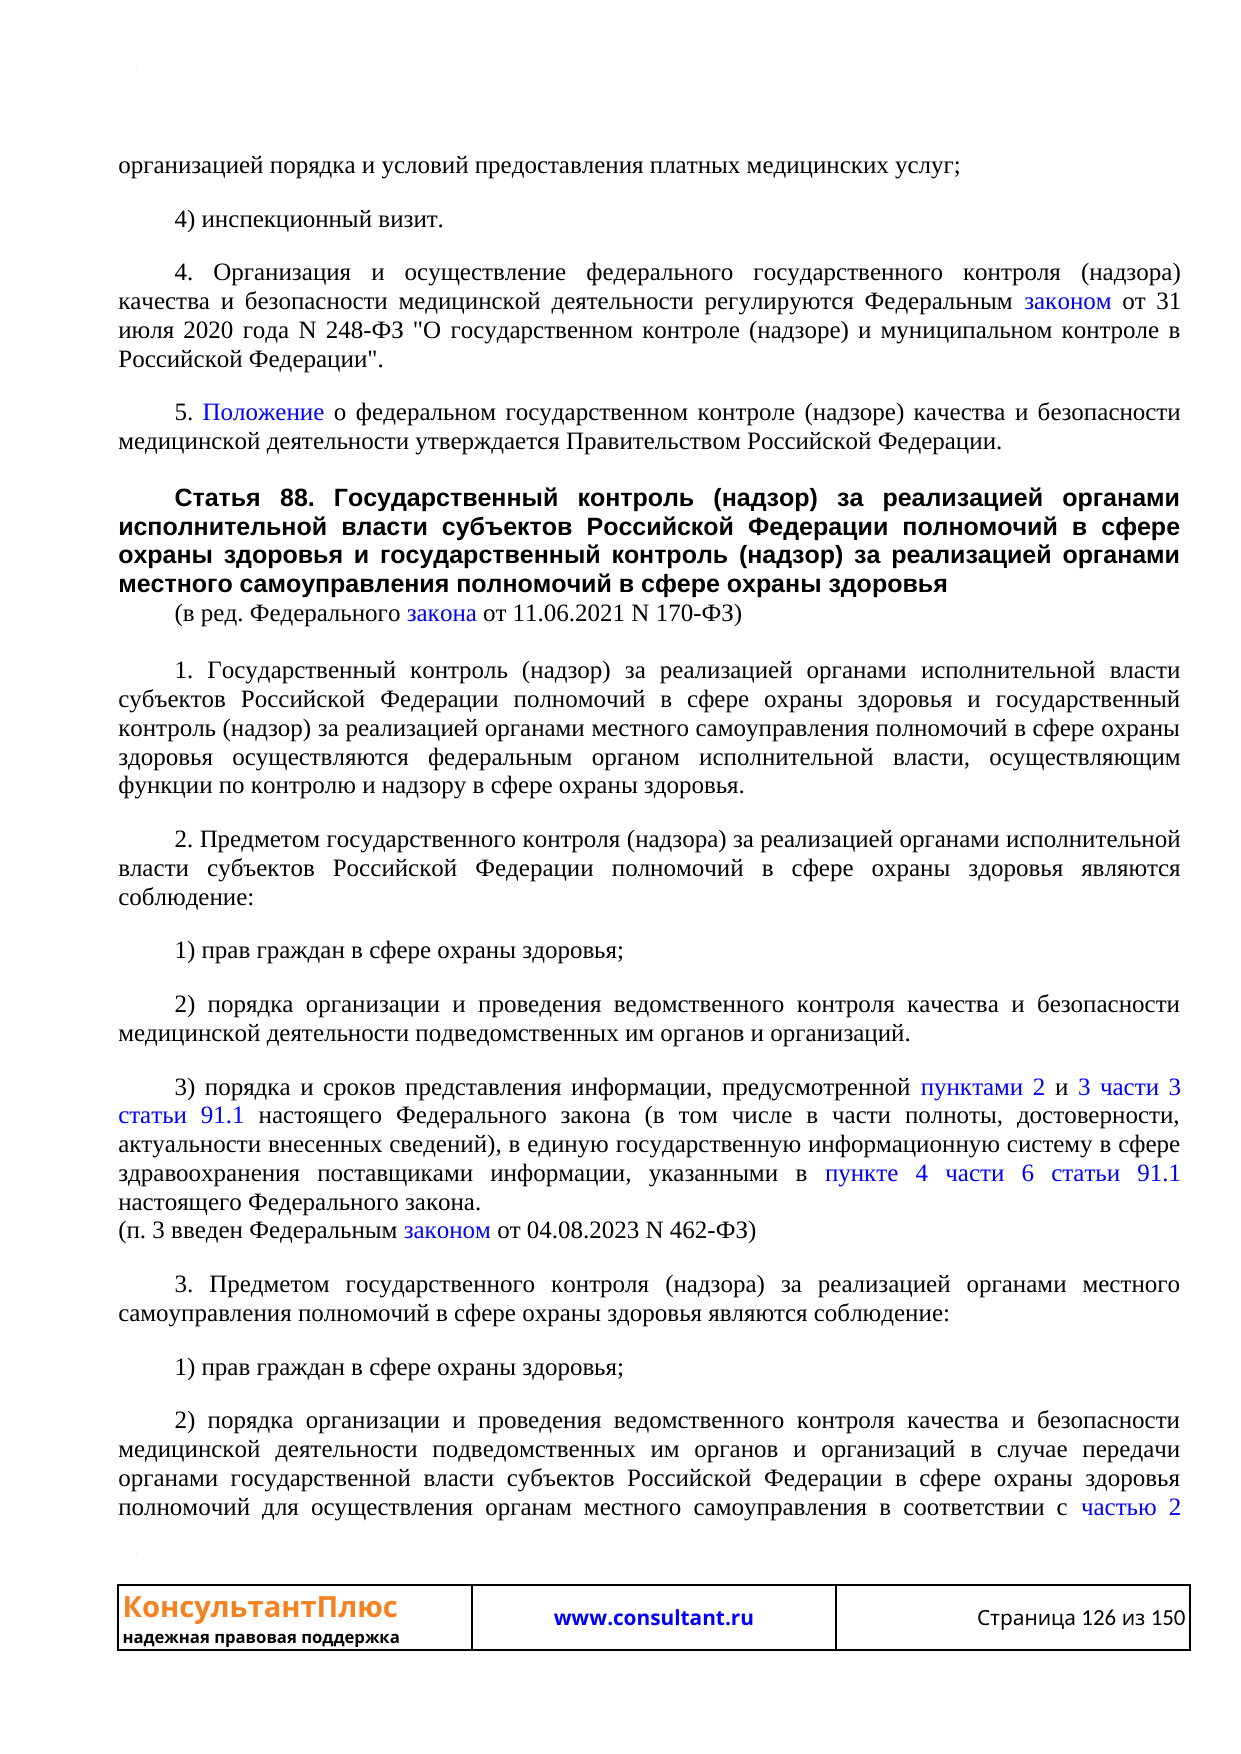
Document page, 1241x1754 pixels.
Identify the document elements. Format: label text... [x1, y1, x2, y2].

text (п. 3 введен Федеральным законом от 04.08.2023 N 462-ФЗ) [118, 1216, 1181, 1244]
text 2) порядка организации и проведения ведомственного контроля качества и безопасности медицинской деятельности подведомственных им органов и организаций в случае передачи органами государственной власти субъектов Российской Федерации в сфере охраны здоровья полномочий для осуществления органам местного самоуправления в соответствии с частью 2 [118, 1406, 1181, 1521]
text Статья 88. Государственный контроль (надзор) за реализацией органами исполнительной власти субъектов Российской Федерации полномочий в сфере охраны здоровья и государственный контроль (надзор) за реализацией органами местного самоуправления полномочий в сфере охраны здоровья [118, 483, 1181, 598]
text 3. Предметом государственного контроля (надзора) за реализацией органами местного самоуправления полномочий в сфере охраны здоровья являются соблюдение: [118, 1269, 1181, 1327]
text 1. Государственный контроль (надзор) за реализацией органами исполнительной власти субъектов Российской Федерации полномочий в сфере охраны здоровья и государственный контроль (надзор) за реализацией органами местного самоуправления полномочий в сфере охраны здоровья осуществляются федеральным органом исполнительной власти, осуществляющим функции по контролю и надзору в сфере охраны здоровья. [118, 656, 1181, 799]
text 2. Предметом государственного контроля (надзора) за реализацией органами исполнительной власти субъектов Российской Федерации полномочий в сфере охраны здоровья являются соблюдение: [118, 824, 1181, 911]
text 1) прав граждан в сфере охраны здоровья; [118, 1352, 1181, 1381]
text 1) прав граждан в сфере охраны здоровья; [118, 936, 1181, 964]
text организацией порядка и условий предоставления платных медицинских услуг; [118, 150, 1181, 179]
text 4) инспекционный визит. [118, 204, 1181, 232]
text 2) порядка организации и проведения ведомственного контроля качества и безопасности медицинской деятельности подведомственных им органов и организаций. [118, 989, 1181, 1047]
text 3) порядка и сроков представления информации, предусмотренной пунктами 2 и 3 части 3 статьи 91.1 настоящего Федерального закона (в том числе в части полноты, достоверности, актуальности внесенных сведений), в единую государственную информационную систему в сфере здравоохранения поставщиками информации, указанными в пункте 4 части 6 статьи 91.1 настоящего Федерального закона. [118, 1072, 1181, 1216]
text 4. Организация и осуществление федерального государственного контроля (надзора) качества и безопасности медицинской деятельности регулируются Федеральным законом от 31 июля 2020 года N 248-ФЗ "О государственном контроле (надзоре) и муниципальном контроле в Российской Федерации". [118, 257, 1181, 372]
text 5. Положение о федеральном государственном контроле (надзоре) качества и безопасности медицинской деятельности утверждается Правительством Российской Федерации. [118, 397, 1181, 455]
text (в ред. Федерального закона от 11.06.2021 N 170-ФЗ) [118, 598, 1181, 627]
